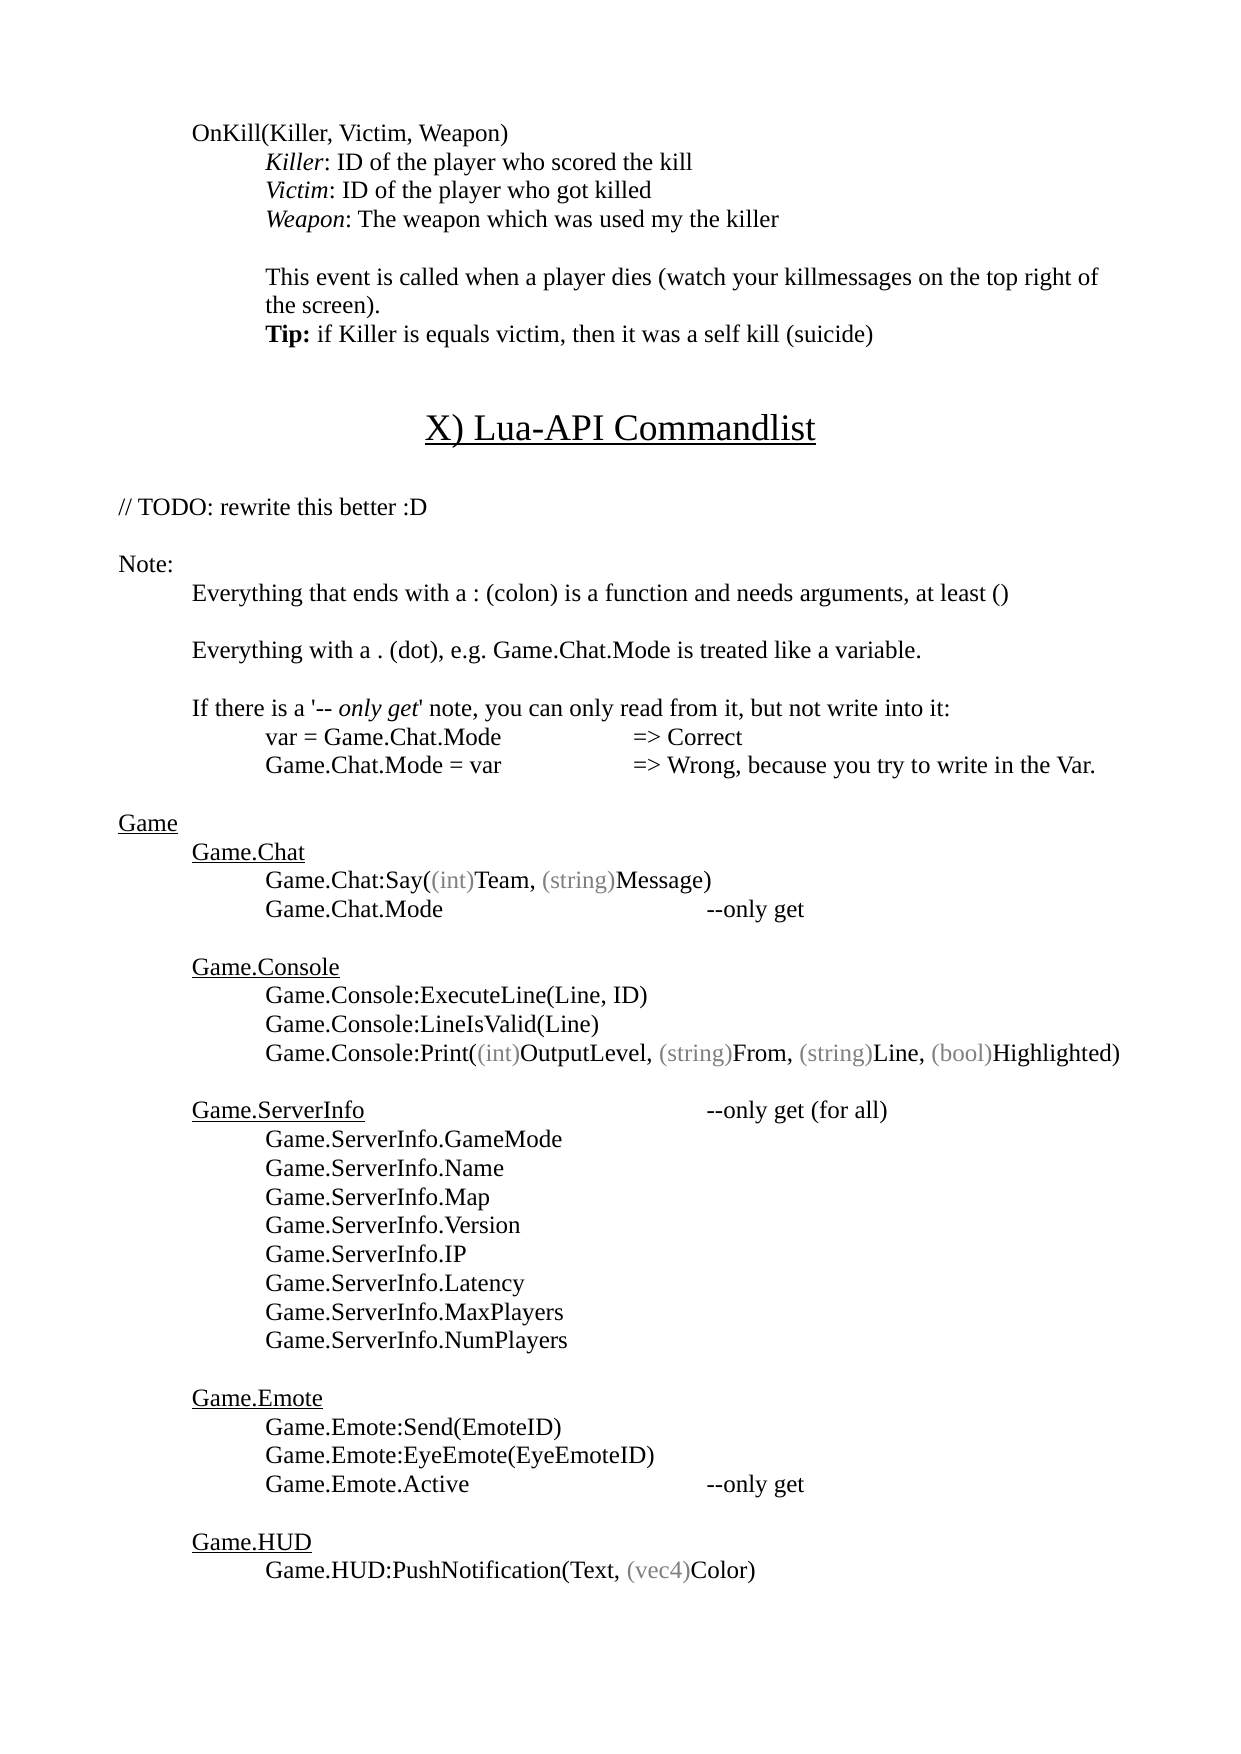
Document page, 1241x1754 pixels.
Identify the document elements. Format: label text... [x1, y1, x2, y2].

text Game.Chat:Say((int)Team, (string)Message) [118, 866, 1122, 894]
text Game.ServerInfo.Latency [118, 1268, 1122, 1297]
text Game.Console:LineIsValid(Line) [118, 1009, 1122, 1038]
text Killer: ID of the player who scored the kill [118, 147, 1122, 176]
text Game.ServerInfo.Version [118, 1211, 1122, 1239]
text Game.ServerInfo.IP [118, 1239, 1122, 1268]
text Game.ServerInfo.MaxPlayers [118, 1297, 1122, 1326]
text Game [118, 808, 1122, 837]
text Game.Chat.Mode = var => Wrong, because you try to write in the Var. [118, 751, 1122, 779]
text Game.Console:Print((int)OutputLevel, (string)From, (string)Line, (bool)Highlighted) [118, 1038, 1122, 1067]
text Game.HUD:PushNotification(Text, (vec4)Color) [118, 1556, 1122, 1584]
text Game.Emote.Active --only get [118, 1469, 1122, 1498]
text OnKill(Killer, Victim, Weapon) [118, 118, 1122, 147]
text Everything with a . (dot), e.g. Game.Chat.Mode is treated like a variable. [118, 636, 1122, 664]
text Note: [118, 549, 1122, 578]
text Game.Chat [118, 837, 1122, 866]
text Game.Console:ExecuteLine(Line, ID) [118, 981, 1122, 1009]
text Game.HUD [118, 1527, 1122, 1556]
text Game.Chat.Mode --only get [118, 894, 1122, 923]
text Victim: ID of the player who got killed [118, 176, 1122, 204]
text Game.ServerInfo.Map [118, 1182, 1122, 1211]
text Game.Emote:EyeEmote(EyeEmoteID) [118, 1441, 1122, 1469]
text Game.Emote:Send(EmoteID) [118, 1412, 1122, 1441]
text // TODO: rewrite this better :D [118, 492, 1122, 521]
text Game.ServerInfo.GameMode [118, 1124, 1122, 1153]
text X) Lua-API Commandlist [118, 406, 1122, 449]
text Game.ServerInfo --only get (for all) [118, 1096, 1122, 1124]
text Game.Emote [118, 1383, 1122, 1412]
text Everything that ends with a : (colon) is a function and needs arguments, at least () [118, 578, 1122, 607]
text Game.ServerInfo.Name [118, 1153, 1122, 1182]
text var = Game.Chat.Mode => Correct [118, 722, 1122, 751]
text Tip: if Killer is equals victim, then it was a self kill (suicide) [118, 319, 1122, 348]
text Weapon: The weapon which was used my the killer [118, 204, 1122, 233]
text Game.Console [118, 952, 1122, 981]
text If there is a '-- only get' note, you can only read from it, but not write into it: [118, 693, 1122, 722]
text Game.ServerInfo.NumPlayers [118, 1326, 1122, 1354]
text This event is called when a player dies (watch your killmessages on the top right of the screen). [118, 262, 1122, 319]
